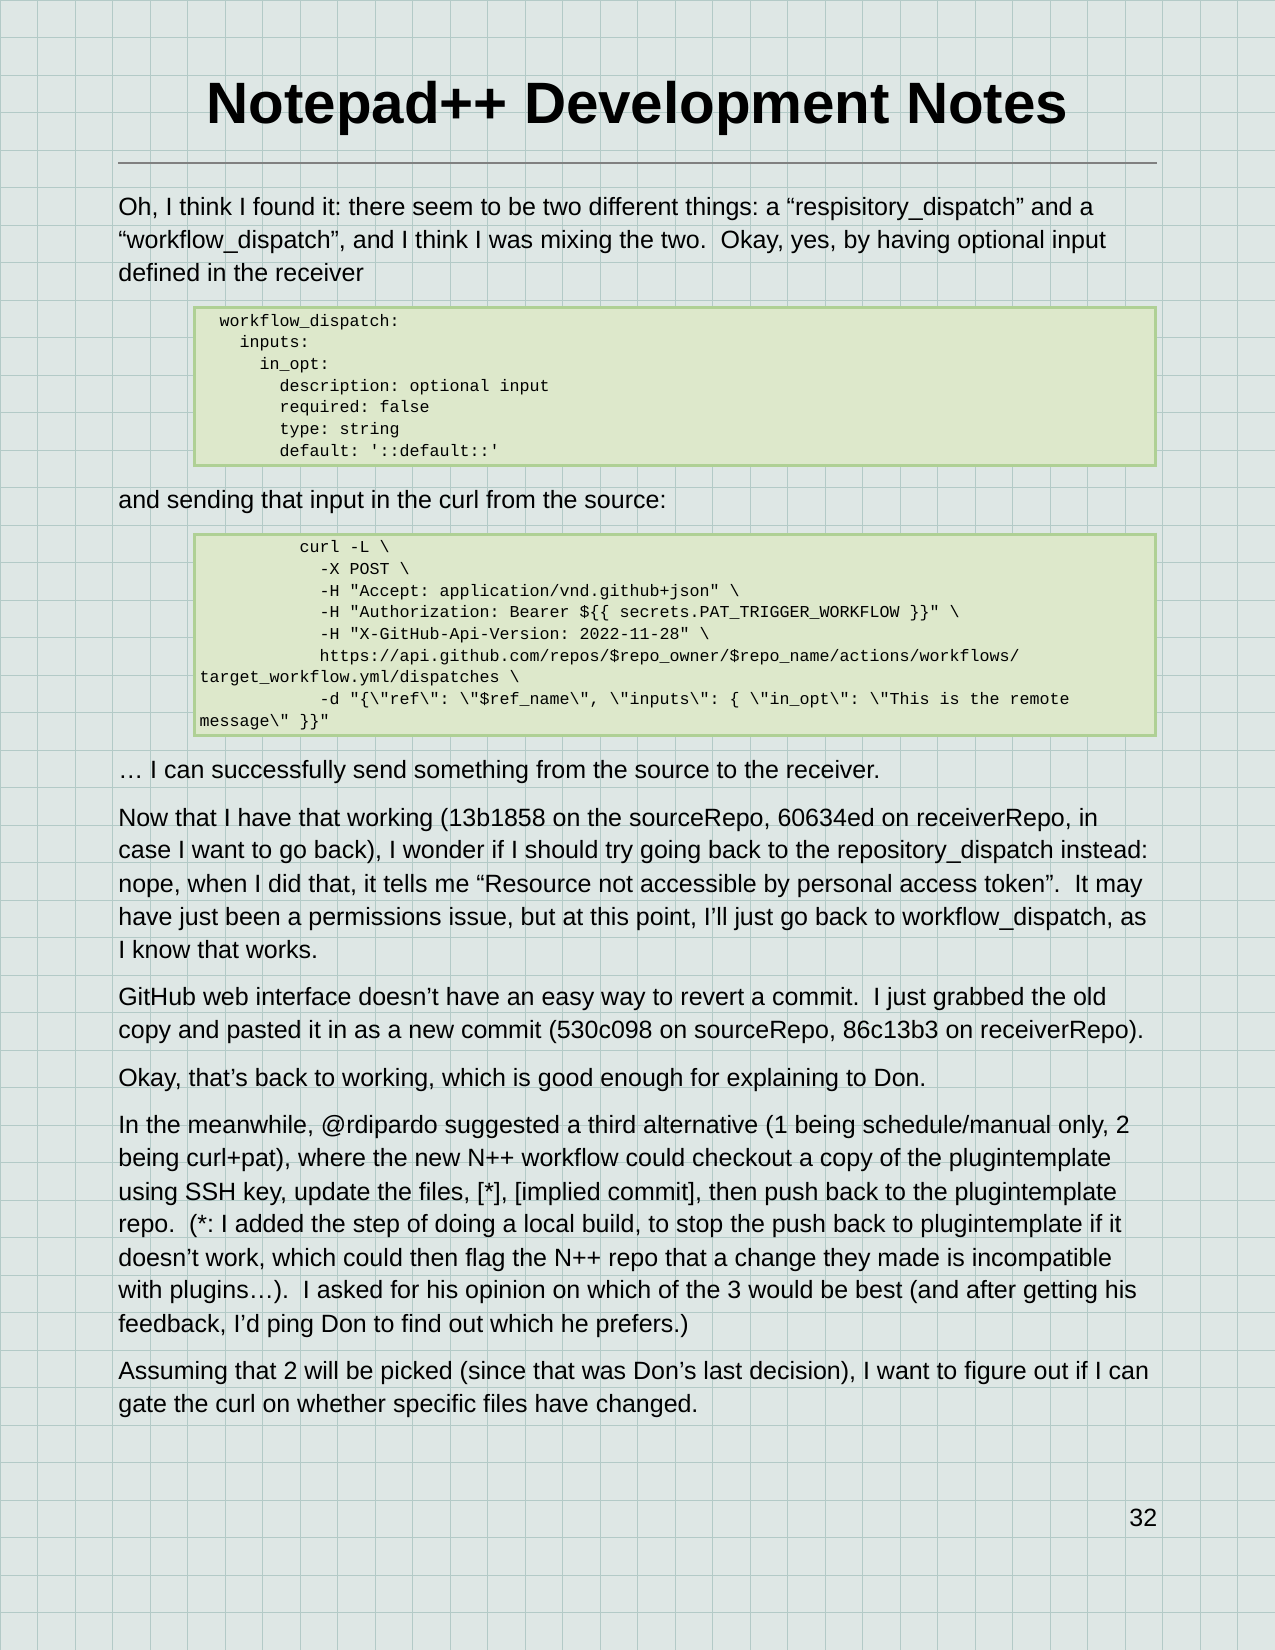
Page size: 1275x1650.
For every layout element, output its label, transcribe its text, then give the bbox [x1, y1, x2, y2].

text inputs: [196, 328, 1154, 349]
text required: false [196, 393, 1154, 414]
text type: string [196, 414, 1154, 436]
text -H "Authorization: Bearer ${{ secrets.PAT_TRIGGER_WORKFLOW }}" \ [196, 598, 1154, 619]
text -X POST \ [196, 554, 1154, 576]
text workflow_dispatch: [196, 309, 1154, 328]
text https://api.github.com/repos/$repo_owner/$repo_name/actions/workflows/target_workflow.yml/dispatches \ [196, 641, 1154, 684]
text Assuming that 2 will be picked (since that was Don’s last decision), I want to figure out if I can gate the curl on whether specific files have changed. [118, 1356, 1157, 1418]
text in_opt: [196, 349, 1154, 371]
text Oh, I think I found it: there seem to be two different things: a “respisitory_dispatch” and a “workflow_dispatch”, and I think I was mixing the two. Okay, yes, by having optional input defined in the receiver [118, 192, 1157, 287]
text -d "{\"ref\": \"$ref_name\", \"inputs\": { \"in_opt\": \"This is the remote message\" }}" [196, 684, 1154, 734]
text default: '::default::' [196, 436, 1154, 464]
text GitHub web interface doesn’t have an easy way to revert a commit. I just grabbed the old copy and pasted it in as a new commit (530c098 on sourceRepo, 86c13b3 on receiverRepo). [118, 982, 1157, 1044]
text Okay, that’s back to working, which is good enough for explaining to Don. [118, 1063, 1157, 1092]
text description: optional input [196, 371, 1154, 393]
text curl -L \ [196, 536, 1154, 554]
text Now that I have that working (13b1858 on the sourceRepo, 60634ed on receiverRepo, in case I want to go back), I wonder if I should try going back to the repository_dispatch instead: nope, when I did that, it tells me “Resource not accessible by personal access token”. It may have just been a permissions issue, but at this point, I’ll just go back to workflow_dispatch, as I know that works. [118, 802, 1157, 963]
text -H "X-GitHub-Api-Version: 2022-11-28" \ [196, 619, 1154, 641]
text and sending that input in the curl from the source: [118, 485, 1157, 514]
text … I can successfully send something from the source to the receiver. [118, 755, 1157, 784]
text -H "Accept: application/vnd.github+json" \ [196, 576, 1154, 598]
text In the meanwhile, @rdipardo suggested a third alternative (1 being schedule/manual only, 2 being curl+pat), where the new N++ workflow could checkout a copy of the plugintemplate using SSH key, update the files, [*], [implied commit], then push back to the plugintemplate repo. (*: I added the step of doing a local build, to stop the push back to plugintemplate if it doesn’t work, which could then flag the N++ repo that a change they made is incompatible with plugins…). I asked for his opinion on which of the 3 would be best (and after getting his feedback, I’d ping Don to find out which he prefers.) [118, 1110, 1157, 1337]
